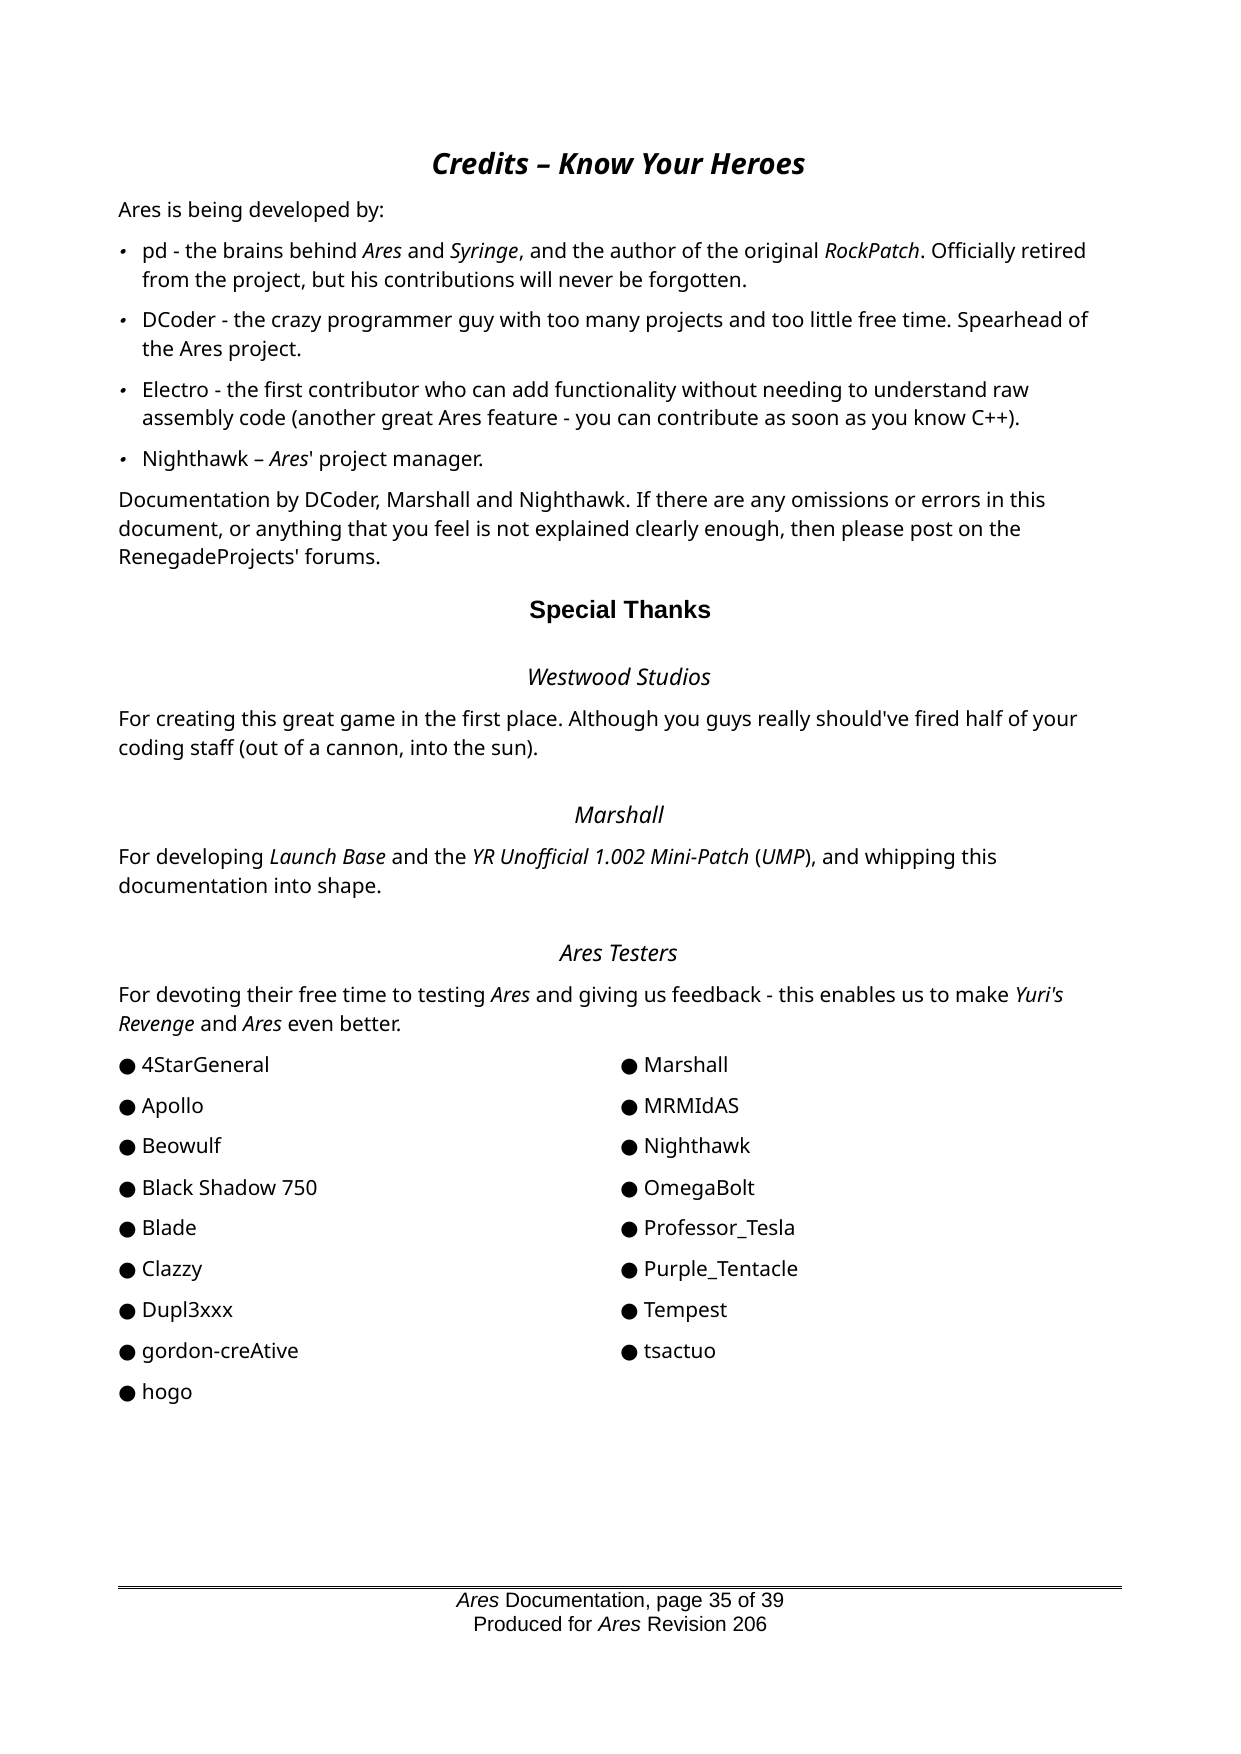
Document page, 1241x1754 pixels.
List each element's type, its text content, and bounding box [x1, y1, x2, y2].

list pd - the brains behind Ares and Syringe, and the author of the original RockPatch. Officially retired from the project, but his contributions will never be forgotten. [118, 236, 1122, 293]
subtitle Ares Testers [118, 937, 1122, 968]
text For devoting their free time to testing Ares and giving us feedback - this enables us to make Yuri's Revenge and Ares even better. [118, 980, 1122, 1037]
list DCoder - the crazy programmer guy with too many projects and too little free time. Spearhead of the Ares project. [118, 306, 1122, 362]
text ● OmegaBolt [620, 1173, 1122, 1201]
text Documentation by DCoder, Marshall and Nighthawk. If there are any omissions or errors in this document, or anything that you feel is not explained clearly enough, then please post on the RenegadeProjects' forums. [118, 485, 1122, 571]
text For creating this great game in the first place. Although you guys really should've fired half of your coding staff (out of a cannon, into the sun). [118, 704, 1122, 761]
text ● Professor_Tesla [620, 1213, 1122, 1242]
text ● hogo [118, 1377, 620, 1406]
text Ares is being developed by: [118, 195, 1122, 224]
subtitle Marshall [118, 798, 1122, 830]
text For developing Launch Base and the YR Unofficial 1.002 Mini-Patch (UMP), and whipping this documentation into shape. [118, 842, 1122, 899]
text ● tsactuo [620, 1336, 1122, 1365]
text ● Tempest [620, 1295, 1122, 1324]
text ● Black Shadow 750 [118, 1173, 620, 1201]
subtitle Westwood Studios [118, 660, 1122, 692]
text ● gordon-creAtive [118, 1336, 620, 1365]
text ● Purple_Tentacle [620, 1254, 1122, 1283]
list Electro - the first contributor who can add functionality without needing to understand raw assembly code (another great Ares feature - you can contribute as soon as you know C++). [118, 375, 1122, 432]
text ● Apollo [118, 1091, 620, 1119]
text ● Blade [118, 1213, 620, 1242]
text ● Marshall [620, 1050, 1122, 1078]
text ● MRMIdAS [620, 1091, 1122, 1119]
list Nighthawk – Ares' project manager. [118, 444, 1122, 473]
text ● Clazzy [118, 1254, 620, 1283]
text ● 4StarGeneral [118, 1050, 620, 1078]
subtitle Credits – Know Your Heroes [118, 143, 1122, 183]
text ● Nighthawk [620, 1132, 1122, 1160]
text ● Dupl3xxx [118, 1295, 620, 1324]
subtitle Special Thanks [118, 595, 1122, 624]
text ● Beowulf [118, 1132, 620, 1160]
